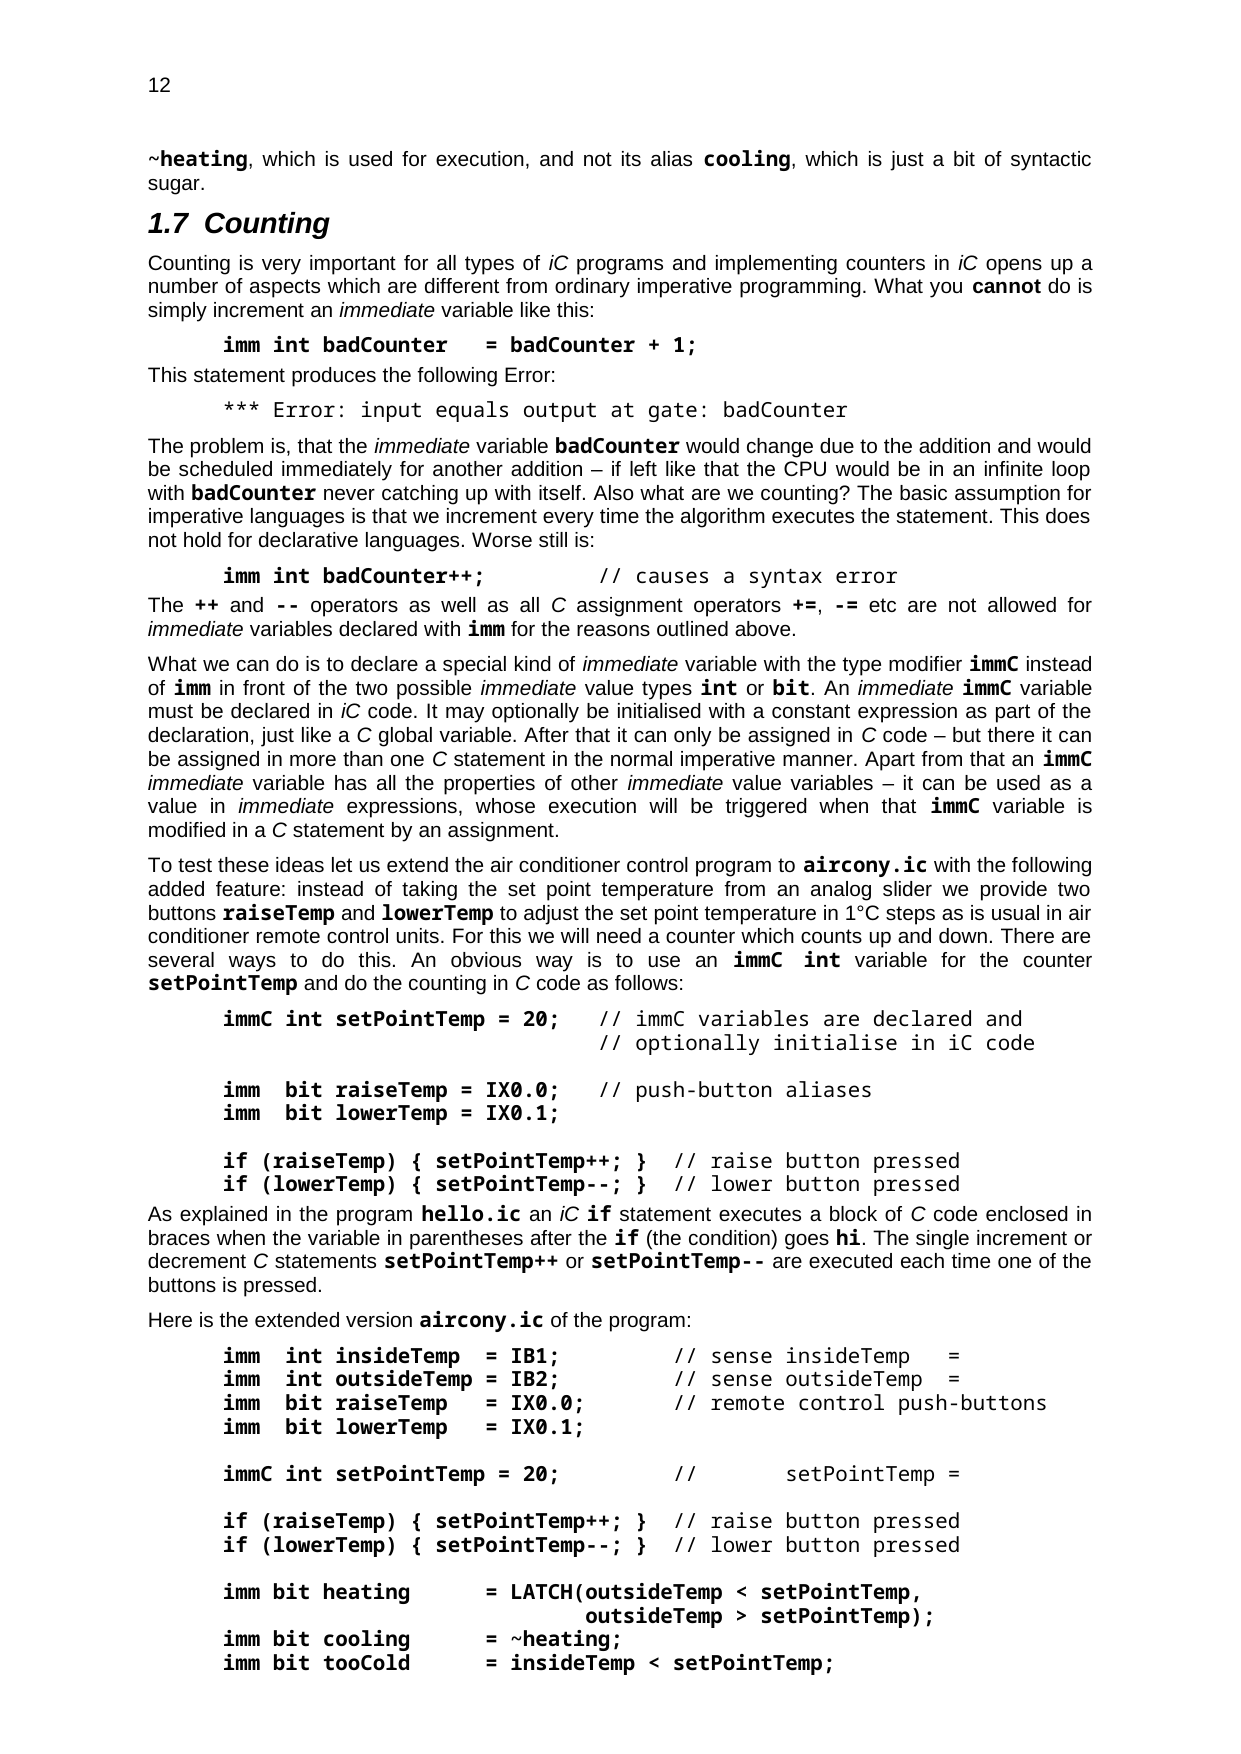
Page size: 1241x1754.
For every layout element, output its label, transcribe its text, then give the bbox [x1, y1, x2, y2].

text The ++ and -- operators as well as all C assignment operators +=, -= etc are not allowed for immediate variables declared with imm for the reasons outlined above. [148, 594, 1092, 641]
text if (lowerTemp) { setPointTemp--; } // lower button pressed [223, 1173, 1092, 1197]
text imm bit raiseTemp = IX0.0; // remote control push-buttons [223, 1392, 1092, 1415]
text imm bit heating = LATCH(outsideTemp < setPointTemp, [223, 1581, 1092, 1604]
text Counting is very important for all types of iC programs and implementing counters in iC opens up a number of aspects which are different from ordinary imperative programming. What you cannot do is simply increment an immediate variable like this: [148, 251, 1092, 322]
text What we can do is to declare a special kind of immediate variable with the type modifier immC instead of imm in front of the two possible immediate value types int or bit. An immediate immC variable must be declared in iC code. It may optionally be initialised with a constant expression as part of the declaration, just like a C global variable. After that it can only be assigned in C code – but there it can be assigned in more than one C statement in the normal imperative manner. Apart from that an immC immediate variable has all the properties of other immediate value variables – it can be used as a value in immediate expressions, whose execution will be triggered when that immC variable is modified in a C statement by an assignment. [148, 653, 1092, 842]
text imm int outsideTemp = IB2; // sense outsideTemp = [223, 1368, 1092, 1392]
subtitle Counting [148, 207, 1092, 239]
text imm bit lowerTemp = IX0.1; [223, 1415, 1092, 1439]
text immC int setPointTemp = 20; // setPointTemp = [223, 1462, 1092, 1486]
text Here is the extended version aircony.ic of the program: [148, 1309, 1092, 1332]
text imm bit cooling = ~heating; [223, 1628, 1092, 1652]
text outsideTemp > setPointTemp); [223, 1604, 1092, 1628]
text The problem is, that the immediate variable badCounter would change due to the addition and would be scheduled immediately for another addition – if left like that the CPU would be in an infinite loop with badCounter never catching up with itself. Also what are we counting? The basic assumption for imperative languages is that we increment every time the algorithm executes the statement. This does not hold for declarative languages. Worse still is: [148, 434, 1092, 552]
text imm int insideTemp = IB1; // sense insideTemp = [223, 1344, 1092, 1368]
text if (raiseTemp) { setPointTemp++; } // raise button pressed [223, 1510, 1092, 1533]
text imm int badCounter = badCounter + 1; [223, 334, 1092, 357]
text This statement produces the following Error: [148, 363, 1092, 387]
text ~heating, which is used for execution, and not its alias cooling, which is just a bit of syntactic sugar. [148, 148, 1092, 195]
text // optionally initialise in iC code [223, 1031, 1092, 1055]
text To test these ideas let us extend the air conditioner control program to aircony.ic with the following added feature: instead of taking the set point temperature from an analog slider we provide two buttons raiseTemp and lowerTemp to adjust the set point temperature in 1°C steps as is usual in air conditioner remote control units. For this we will need a counter which counts up and down. There are several ways to do this. An obvious way is to use an immC int variable for the counter setPointTemp and do the counting in C code as follows: [148, 854, 1092, 996]
text if (lowerTemp) { setPointTemp--; } // lower button pressed [223, 1533, 1092, 1557]
text immC int setPointTemp = 20; // immC variables are declared and [223, 1007, 1092, 1031]
text As explained in the program hello.ic an iC if statement executes a block of C code enclosed in braces when the variable in parentheses after the if (the condition) goes hi. The single increment or decrement C statements setPointTemp++ or setPointTemp-- are executed each time one of the buttons is pressed. [148, 1202, 1092, 1297]
text imm bit raiseTemp = IX0.0; // push-button aliases [223, 1078, 1092, 1102]
text if (raiseTemp) { setPointTemp++; } // raise button pressed [223, 1149, 1092, 1173]
text imm bit tooCold = insideTemp < setPointTemp; [223, 1652, 1092, 1675]
text imm bit lowerTemp = IX0.1; [223, 1102, 1092, 1126]
text imm int badCounter++; // causes a syntax error [223, 564, 1092, 588]
text *** Error: input equals output at gate: badCounter [223, 399, 1092, 422]
